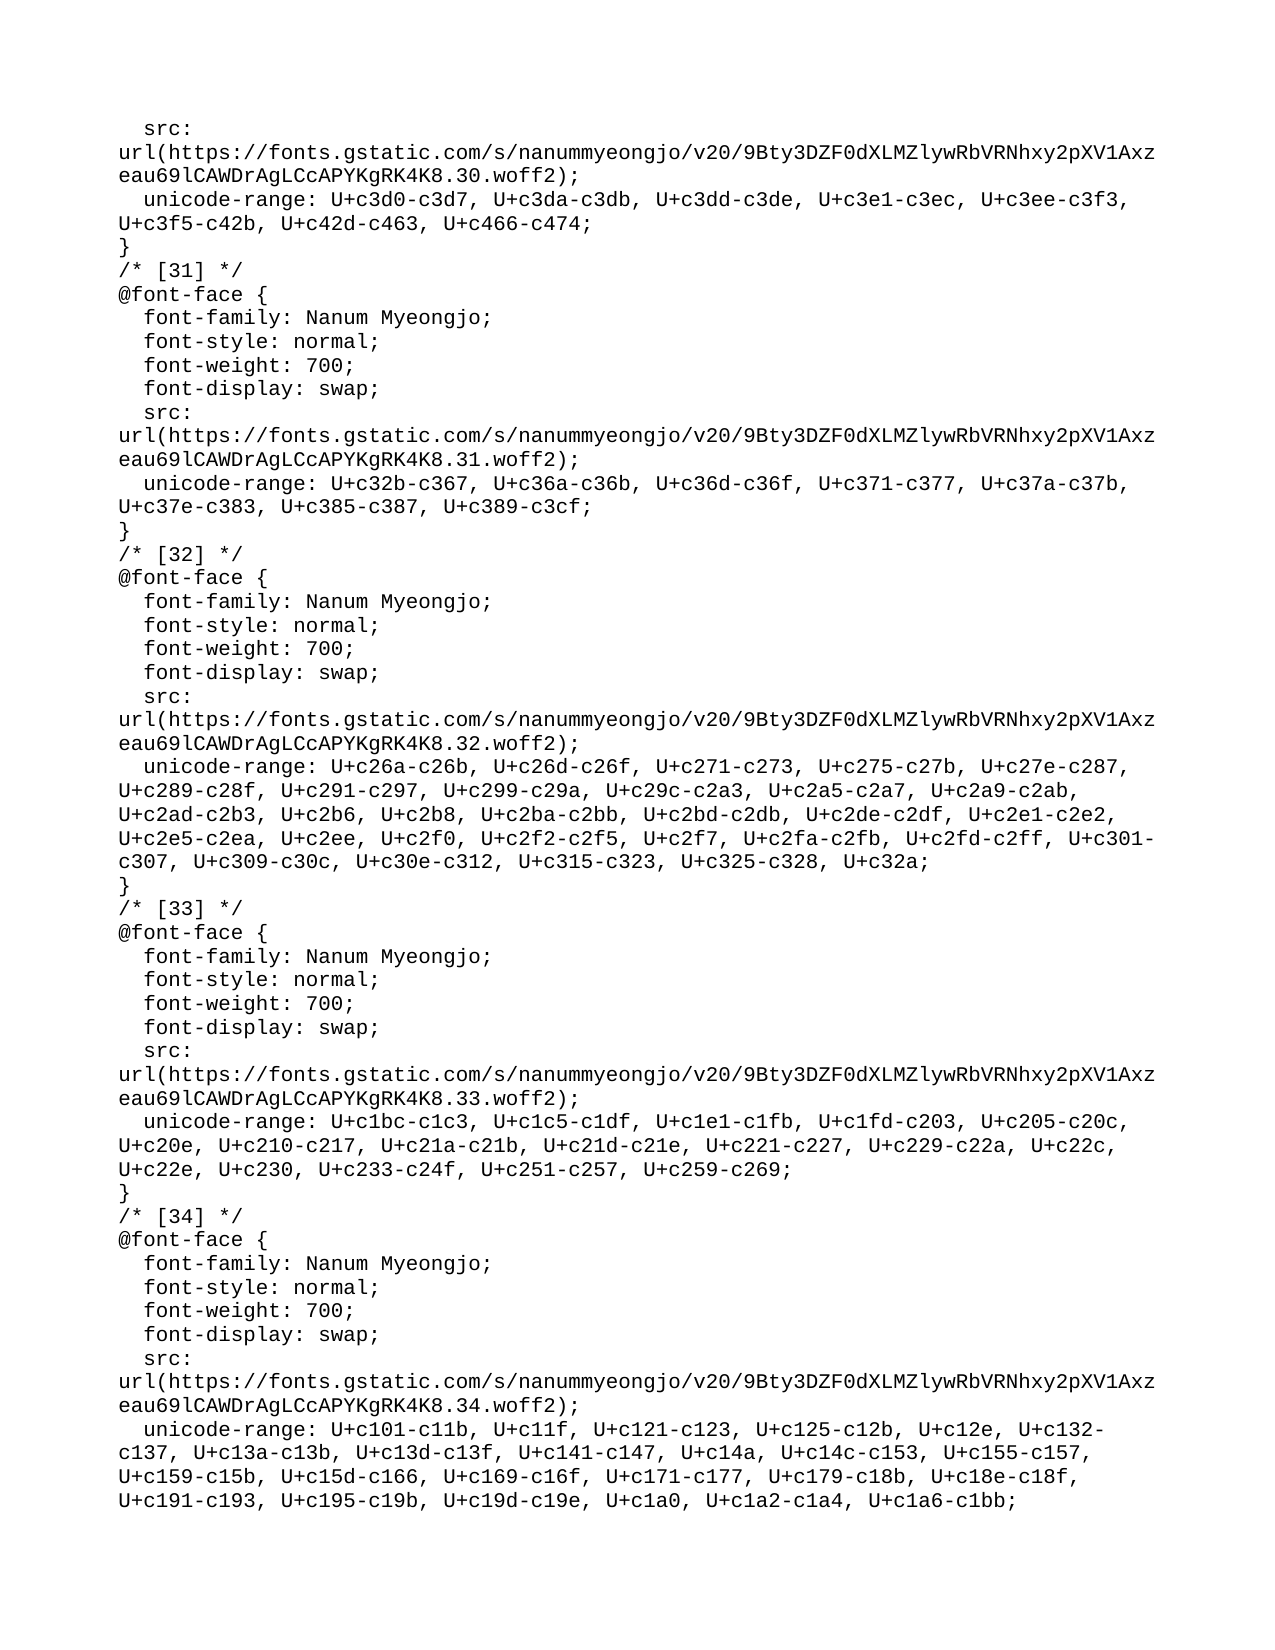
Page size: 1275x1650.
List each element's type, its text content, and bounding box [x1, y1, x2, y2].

text font-weight: 700; [118, 354, 1157, 378]
text font-weight: 700; [118, 1300, 1157, 1324]
text /* [32] */ [118, 544, 1157, 567]
text /* [33] */ [118, 898, 1157, 922]
text font-weight: 700; [118, 638, 1157, 662]
text src: url(https://fonts.gstatic.com/s/nanummyeongjo/v20/9Bty3DZF0dXLMZlywRbVRNhxy2pXV1Axzeau69lCAWDrAgLCcAPYKgRK4K8.31.woff2); [118, 402, 1157, 473]
text @font-face { [118, 922, 1157, 946]
text /* [31] */ [118, 260, 1157, 284]
text font-style: normal; [118, 615, 1157, 638]
text src: url(https://fonts.gstatic.com/s/nanummyeongjo/v20/9Bty3DZF0dXLMZlywRbVRNhxy2pXV1Axzeau69lCAWDrAgLCcAPYKgRK4K8.32.woff2); [118, 686, 1157, 757]
text font-family: Nanum Myeongjo; [118, 307, 1157, 331]
text font-display: swap; [118, 1017, 1157, 1040]
text } [118, 520, 1157, 544]
text unicode-range: U+c32b-c367, U+c36a-c36b, U+c36d-c36f, U+c371-c377, U+c37a-c37b, U+c37e-c383, U+c385-c387, U+c389-c3cf; [118, 473, 1157, 520]
text font-display: swap; [118, 1324, 1157, 1348]
text } [118, 875, 1157, 898]
text font-family: Nanum Myeongjo; [118, 946, 1157, 969]
text src: url(https://fonts.gstatic.com/s/nanummyeongjo/v20/9Bty3DZF0dXLMZlywRbVRNhxy2pXV1Axzeau69lCAWDrAgLCcAPYKgRK4K8.33.woff2); [118, 1040, 1157, 1111]
text @font-face { [118, 567, 1157, 591]
text font-display: swap; [118, 662, 1157, 686]
text @font-face { [118, 1229, 1157, 1253]
text font-family: Nanum Myeongjo; [118, 591, 1157, 615]
text font-style: normal; [118, 1277, 1157, 1300]
text } [118, 1182, 1157, 1206]
text unicode-range: U+c1bc-c1c3, U+c1c5-c1df, U+c1e1-c1fb, U+c1fd-c203, U+c205-c20c, U+c20e, U+c210-c217, U+c21a-c21b, U+c21d-c21e, U+c221-c227, U+c229-c22a, U+c22c, U+c22e, U+c230, U+c233-c24f, U+c251-c257, U+c259-c269; [118, 1111, 1157, 1182]
text font-display: swap; [118, 378, 1157, 402]
text src: url(https://fonts.gstatic.com/s/nanummyeongjo/v20/9Bty3DZF0dXLMZlywRbVRNhxy2pXV1Axzeau69lCAWDrAgLCcAPYKgRK4K8.30.woff2); [118, 118, 1157, 189]
text src: url(https://fonts.gstatic.com/s/nanummyeongjo/v20/9Bty3DZF0dXLMZlywRbVRNhxy2pXV1Axzeau69lCAWDrAgLCcAPYKgRK4K8.34.woff2); [118, 1348, 1157, 1419]
text font-family: Nanum Myeongjo; [118, 1253, 1157, 1277]
text @font-face { [118, 284, 1157, 307]
text font-weight: 700; [118, 993, 1157, 1017]
text unicode-range: U+c101-c11b, U+c11f, U+c121-c123, U+c125-c12b, U+c12e, U+c132-c137, U+c13a-c13b, U+c13d-c13f, U+c141-c147, U+c14a, U+c14c-c153, U+c155-c157, U+c159-c15b, U+c15d-c166, U+c169-c16f, U+c171-c177, U+c179-c18b, U+c18e-c18f, U+c191-c193, U+c195-c19b, U+c19d-c19e, U+c1a0, U+c1a2-c1a4, U+c1a6-c1bb; [118, 1419, 1157, 1513]
text /* [34] */ [118, 1206, 1157, 1229]
text font-style: normal; [118, 331, 1157, 354]
text unicode-range: U+c3d0-c3d7, U+c3da-c3db, U+c3dd-c3de, U+c3e1-c3ec, U+c3ee-c3f3, U+c3f5-c42b, U+c42d-c463, U+c466-c474; [118, 189, 1157, 236]
text font-style: normal; [118, 969, 1157, 993]
text } [118, 236, 1157, 260]
text unicode-range: U+c26a-c26b, U+c26d-c26f, U+c271-c273, U+c275-c27b, U+c27e-c287, U+c289-c28f, U+c291-c297, U+c299-c29a, U+c29c-c2a3, U+c2a5-c2a7, U+c2a9-c2ab, U+c2ad-c2b3, U+c2b6, U+c2b8, U+c2ba-c2bb, U+c2bd-c2db, U+c2de-c2df, U+c2e1-c2e2, U+c2e5-c2ea, U+c2ee, U+c2f0, U+c2f2-c2f5, U+c2f7, U+c2fa-c2fb, U+c2fd-c2ff, U+c301-c307, U+c309-c30c, U+c30e-c312, U+c315-c323, U+c325-c328, U+c32a; [118, 757, 1157, 875]
